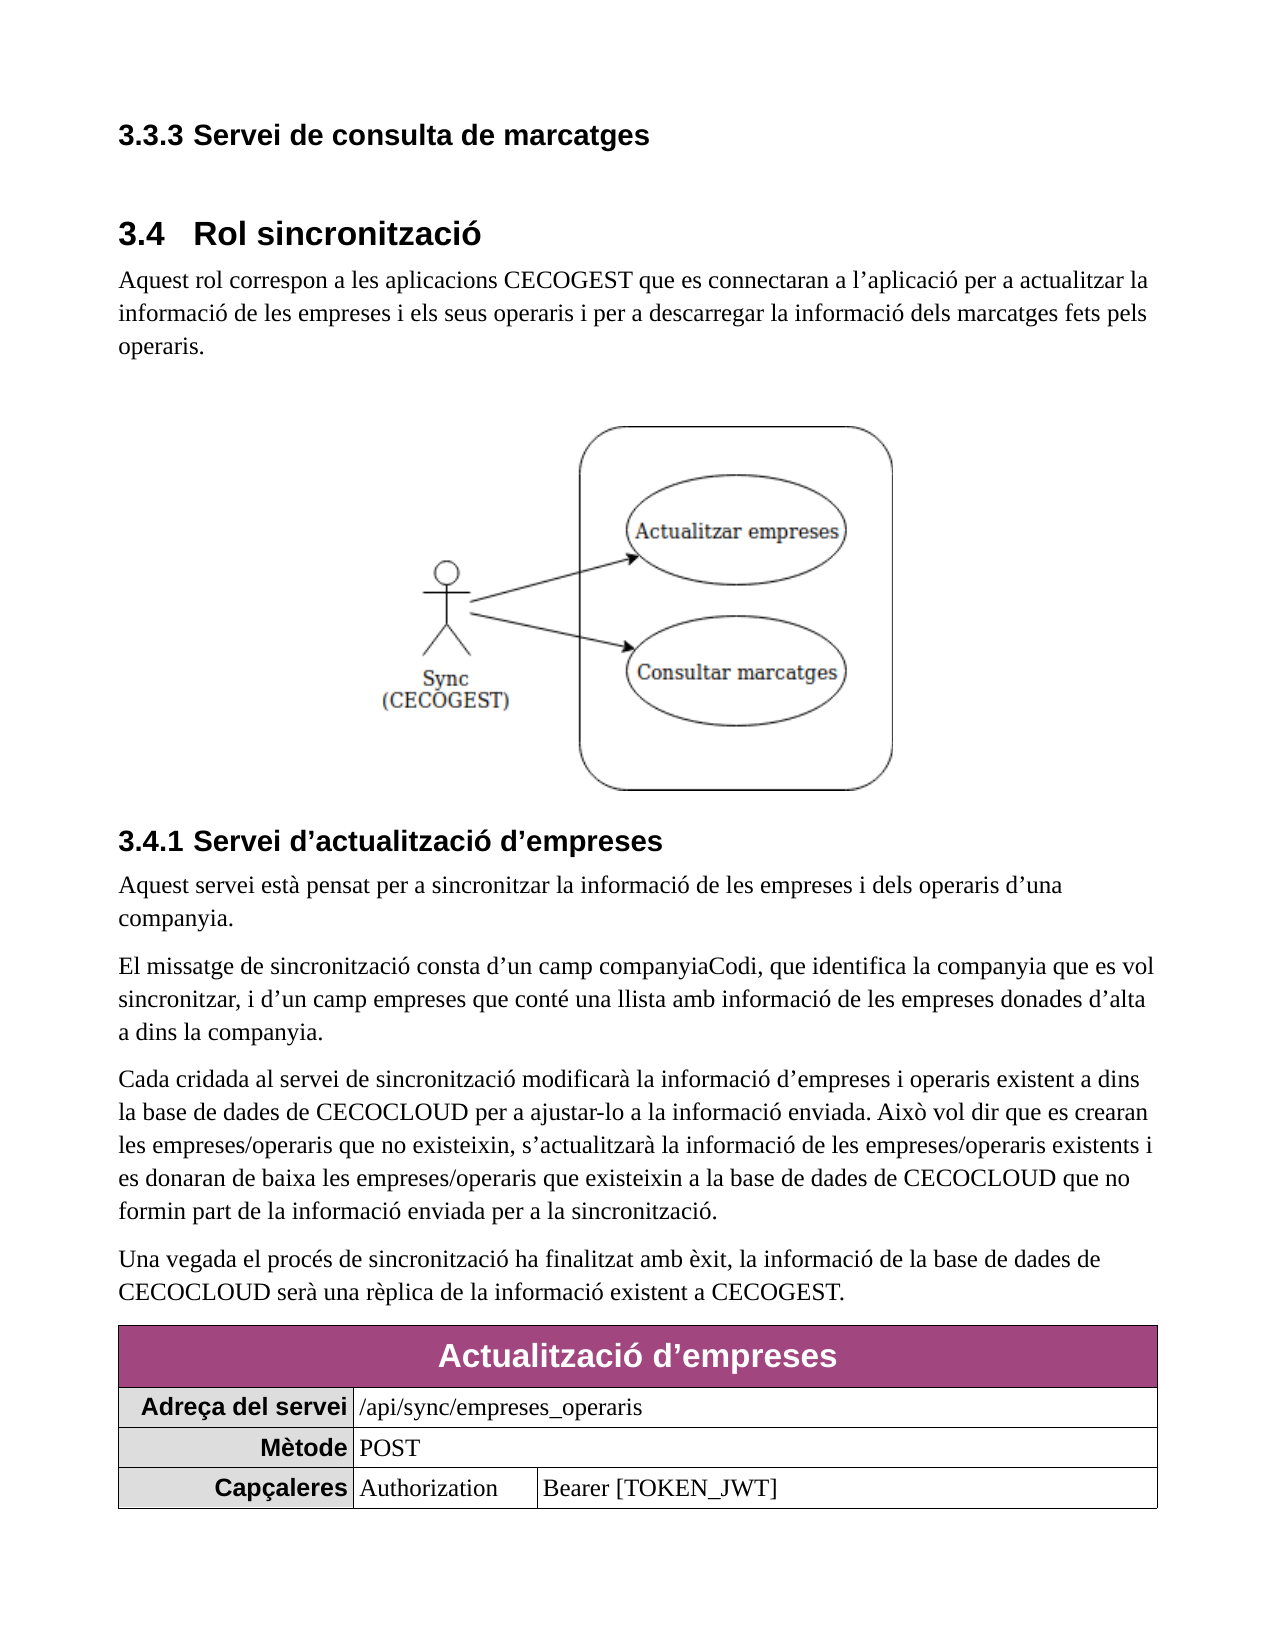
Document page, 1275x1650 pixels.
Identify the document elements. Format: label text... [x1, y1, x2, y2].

table_header Actualització d’empreses [119, 1326, 1157, 1387]
table_cell POST [354, 1428, 1157, 1467]
text Aquest servei està pensat per a sincronitzar la informació de les empreses i dels operaris d’una companyia. [118, 870, 1157, 932]
table_cell /api/sync/empreses_operaris [354, 1388, 1157, 1427]
picture [382, 426, 893, 791]
table_cell Bearer [TOKEN_JWT] [538, 1468, 1157, 1507]
table_cell Capçaleres [119, 1468, 353, 1507]
subtitle Rol sincronització [118, 214, 1157, 253]
text El missatge de sincronització consta d’un camp companyiaCodi, que identifica la companyia que es vol sincronitzar, i d’un camp empreses que conté una llista amb informació de les empreses donades d’alta a dins la companyia. [118, 951, 1157, 1046]
table_cell Authorization [354, 1468, 537, 1507]
subtitle Servei de consulta de marcatges [118, 118, 1157, 152]
text Cada cridada al servei de sincronització modificarà la informació d’empreses i operaris existent a dins la base de dades de CECOCLOUD per a ajustar-lo a la informació enviada. Això vol dir que es crearan les empreses/operaris que no existeixin, s’actualitzarà la informació de les empreses/operaris existents i es donaran de baixa les empreses/operaris que existeixin a la base de dades de CECOCLOUD que no formin part de la informació enviada per a la sincronització. [118, 1064, 1157, 1225]
text Aquest rol correspon a les aplicacions CECOGEST que es connectaran a l’aplicació per a actualitzar la informació de les empreses i els seus operaris i per a descarregar la informació dels marcatges fets pels operaris. [118, 265, 1157, 360]
subtitle Servei d’actualització d’empreses [118, 824, 1157, 858]
text Una vegada el procés de sincronització ha finalitzat amb èxit, la informació de la base de dades de CECOCLOUD serà una rèplica de la informació existent a CECOGEST. [118, 1244, 1157, 1306]
table_cell Mètode [119, 1428, 353, 1467]
table_cell Adreça del servei [119, 1388, 353, 1427]
